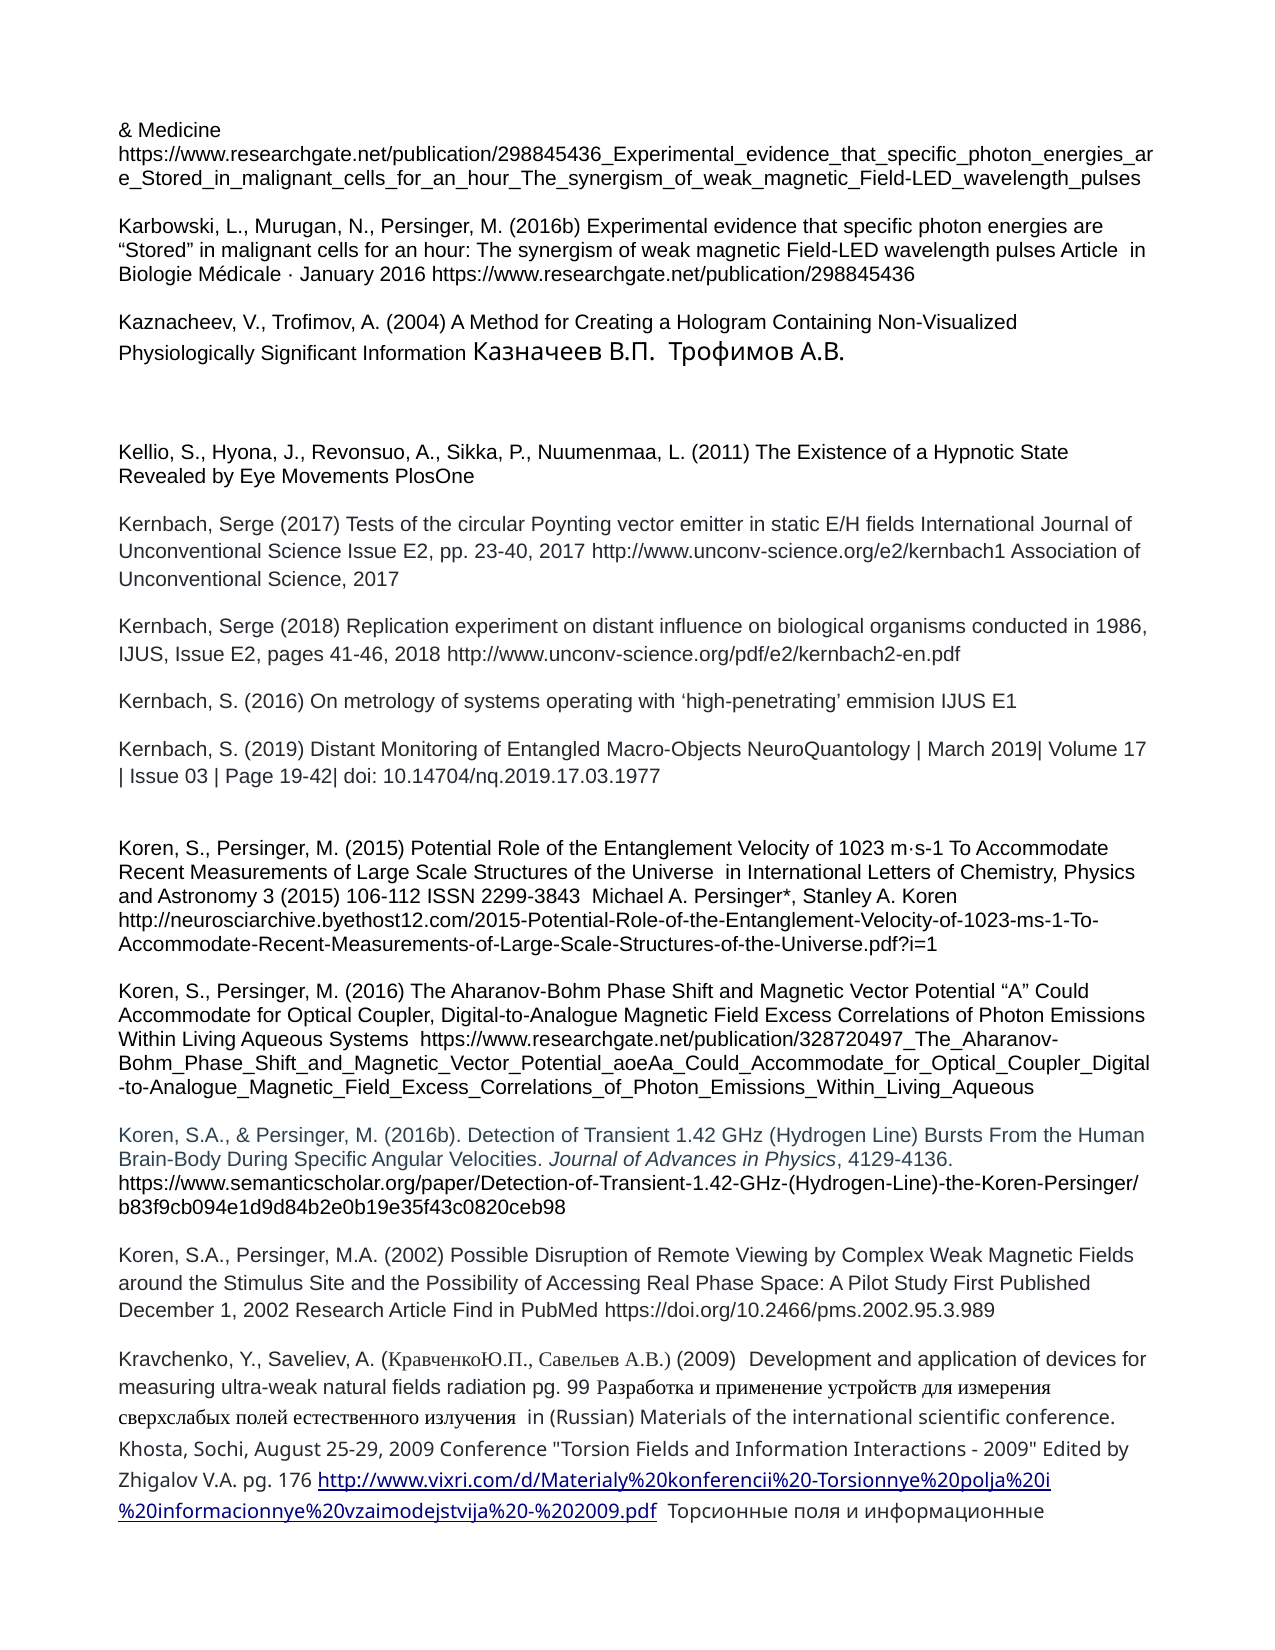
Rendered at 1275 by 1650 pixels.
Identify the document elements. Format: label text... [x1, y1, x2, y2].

text Kravchenko, Y., Saveliev, A. (КравченкоЮ.П., Савельев А.В.) (2009) Development and application of devices for measuring ultra-weak natural fields radiation pg. 99 Разработка и применение устройств для измерения сверхслабых полей естественного излучения in (Russian) Materials of the international scientific conference. Khosta, Sochi, August 25-29, 2009 Conference "Torsion Fields and Information Interactions - 2009" Edited by Zhigalov V.A. pg. 176 http://www.vixri.com/d/Materialy%20konferencii%20-Torsionnye%20polja%20i%20informacionnye%20vzaimodejstvija%20-%202009.pdf Торсионные поля и информационные [118, 1345, 1157, 1525]
text Karbowski, L., Murugan, N., Persinger, M. (2016b) Experimental evidence that specific photon energies are “Stored” in malignant cells for an hour: The synergism of weak magnetic Field-LED wavelength pulses Article in Biologie Médicale · January 2016 https://www.researchgate.net/publication/298845436 [118, 214, 1157, 286]
text Kellio, S., Hyona, J., Revonsuo, A., Sikka, P., Nuumenmaa, L. (2011) The Existence of a Hypnotic State Revealed by Eye Movements PlosOne [118, 440, 1157, 488]
text Kaznacheev, V., Trofimov, A. (2004) A Method for Creating a Hologram Containing Non-Visualized Physiologically Significant Information Казначеев В.П. Трофимов А.В. [118, 310, 1157, 368]
text Koren, S.A., & Persinger, M. (2016b). Detection of Transient 1.42 GHz (Hydrogen Line) Bursts From the Human Brain-Body During Specific Angular Velocities. Journal of Advances in Physics, 4129-4136. https://www.semanticscholar.org/paper/Detection-of-Transient-1.42-GHz-(Hydrogen-Line)-the-Koren-Persinger/b83f9cb094e1d9d84b2e0b19e35f43c0820ceb98 [118, 1123, 1157, 1219]
text Kernbach, Serge (2018) Replication experiment on distant influence on biological organisms conducted in 1986, IJUS, Issue E2, pages 41-46, 2018 http://www.unconv-science.org/pdf/e2/kernbach2-en.pdf [118, 614, 1157, 666]
text & Medicine https://www.researchgate.net/publication/298845436_Experimental_evidence_that_specific_photon_energies_are_Stored_in_malignant_cells_for_an_hour_The_synergism_of_weak_magnetic_Field-LED_wavelength_pulses [118, 118, 1157, 190]
text Kernbach, S. (2016) On metrology of systems operating with ‘high-penetrating’ emmision IJUS E1 [118, 689, 1157, 713]
text Koren, S., Persinger, M. (2016) The Aharanov-Bohm Phase Shift and Magnetic Vector Potential “A” Could Accommodate for Optical Coupler, Digital-to-Analogue Magnetic Field Excess Correlations of Photon Emissions Within Living Aqueous Systems https://www.researchgate.net/publication/328720497_The_Aharanov-Bohm_Phase_Shift_and_Magnetic_Vector_Potential_aoeAa_Could_Accommodate_for_Optical_Coupler_Digital-to-Analogue_Magnetic_Field_Excess_Correlations_of_Photon_Emissions_Within_Living_Aqueous [118, 979, 1157, 1099]
text Kernbach, S. (2019) Distant Monitoring of Entangled Macro-Objects NeuroQuantology | March 2019| Volume 17 | Issue 03 | Page 19-42| doi: 10.14704/nq.2019.17.03.1977 [118, 737, 1157, 788]
text Koren, S.A., Persinger, M.A. (2002) Possible Disruption of Remote Viewing by Complex Weak Magnetic Fields around the Stimulus Site and the Possibility of Accessing Real Phase Space: A Pilot Study First Published December 1, 2002 Research Article Find in PubMed https://doi.org/10.2466/pms.2002.95.3.989 [118, 1243, 1157, 1322]
text Kernbach, Serge (2017) Tests of the circular Poynting vector emitter in static E/H fields International Journal of Unconventional Science Issue E2, pp. 23-40, 2017 http://www.unconv-science.org/e2/kernbach1 Association of Unconventional Science, 2017 [118, 512, 1157, 591]
text Koren, S., Persinger, M. (2015) Potential Role of the Entanglement Velocity of 1023 m·s-1 To Accommodate Recent Measurements of Large Scale Structures of the Universe in International Letters of Chemistry, Physics and Astronomy 3 (2015) 106-112 ISSN 2299-3843 Michael A. Persinger*, Stanley A. Koren http://neurosciarchive.byethost12.com/2015-Potential-Role-of-the-Entanglement-Velocity-of-1023-ms-1-To-Accommodate-Recent-Measurements-of-Large-Scale-Structures-of-the-Universe.pdf?i=1 [118, 836, 1157, 955]
